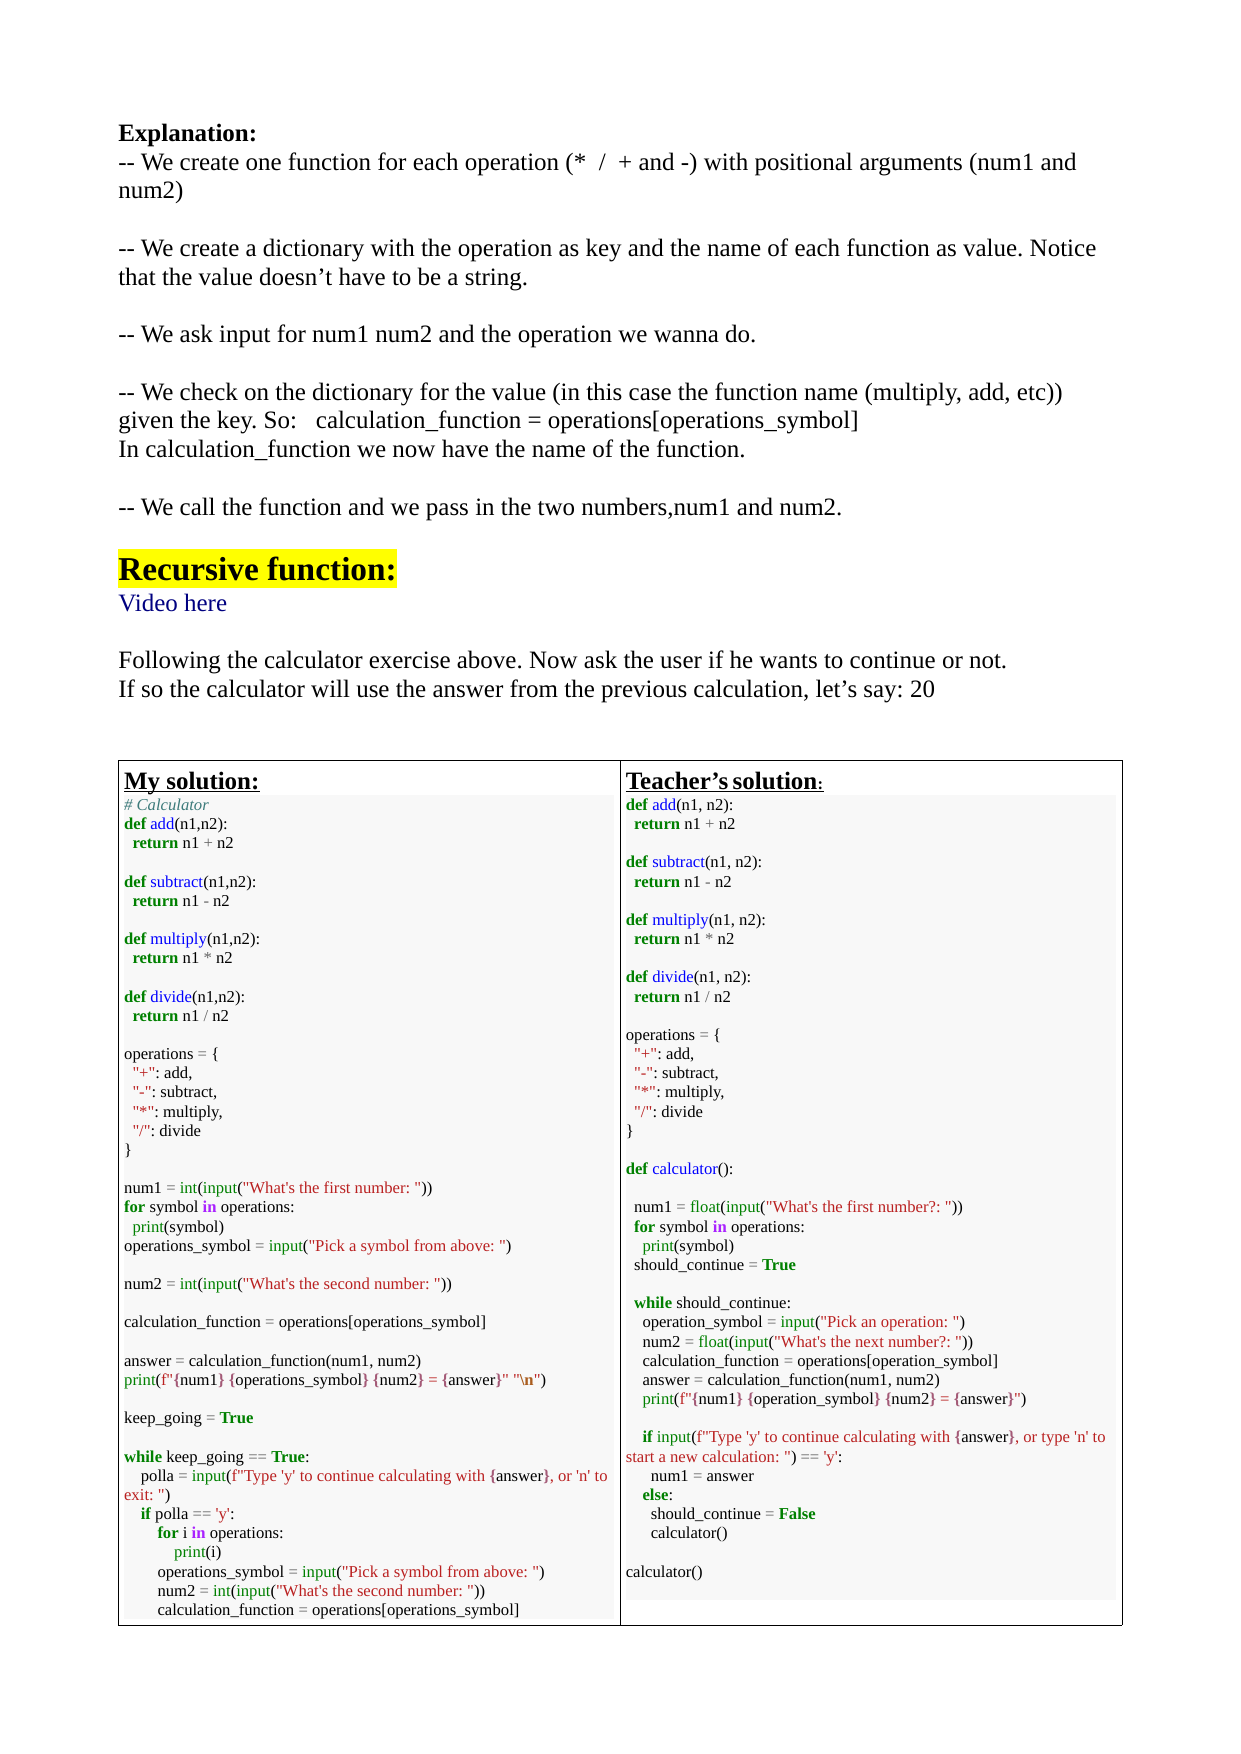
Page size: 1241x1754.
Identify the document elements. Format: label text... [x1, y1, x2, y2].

text Video here [118, 588, 1122, 616]
text If so the calculator will use the answer from the previous calculation, let’s say: 20 [118, 674, 1122, 703]
text -- We ask input for num1 num2 and the operation we wanna do. [118, 319, 1122, 348]
table_header My solution: # Calculator def add(n1,n2): return n1 + n2 def subtract(n1,n2): return n1 - n2 def multiply(n1,n2): return n1 * n2 def divide(n1,n2): return n1 / n2 operations = { "+": add, "-": subtract, "*": multiply, "/": divide } num1 = int(input("What's the first number: ")) for symbol in operations: print(symbol) operations_symbol = input("Pick a symbol from above: ") num2 = int(input("What's the second number: ")) calculation_function = operations[operations_symbol] answer = calculation_function(num1, num2) print(f"{num1} {operations_symbol} {num2} = {answer}" "\n") keep_going = True while keep_going == True: polla = input(f"Type 'y' to continue calculating with {answer}, or 'n' to exit: ") if polla == 'y': for i in operations: print(i) operations_symbol = input("Pick a symbol from above: ") num2 = int(input("What's the second number: ")) calculation_function = operations[operations_symbol] [119, 761, 620, 1625]
table_header Teacher’s solution: def add(n1, n2): return n1 + n2 def subtract(n1, n2): return n1 - n2 def multiply(n1, n2): return n1 * n2 def divide(n1, n2): return n1 / n2 operations = { "+": add, "-": subtract, "*": multiply, "/": divide } def calculator(): num1 = float(input("What's the first number?: ")) for symbol in operations: print(symbol) should_continue = True while should_continue: operation_symbol = input("Pick an operation: ") num2 = float(input("What's the next number?: ")) calculation_function = operations[operation_symbol] answer = calculation_function(num1, num2) print(f"{num1} {operation_symbol} {num2} = {answer}") if input(f"Type 'y' to continue calculating with {answer}, or type 'n' to start a new calculation: ") == 'y': num1 = answer else: should_continue = False calculator() calculator() [621, 761, 1122, 1625]
text -- We check on the dictionary for the value (in this case the function name (multiply, add, etc)) given the key. So: calculation_function = operations[operations_symbol] [118, 377, 1122, 434]
text Following the calculator exercise above. Now ask the user if he wants to continue or not. [118, 645, 1122, 674]
text -- We call the function and we pass in the two numbers,num1 and num2. [118, 492, 1122, 521]
text -- We create one function for each operation (* / + and -) with positional arguments (num1 and num2) [118, 147, 1122, 204]
text -- We create a dictionary with the operation as key and the name of each function as value. Notice that the value doesn’t have to be a string. [118, 233, 1122, 291]
text Explanation: [118, 118, 1122, 147]
text In calculation_function we now have the name of the function. [118, 434, 1122, 463]
text Recursive function: [118, 549, 1122, 588]
